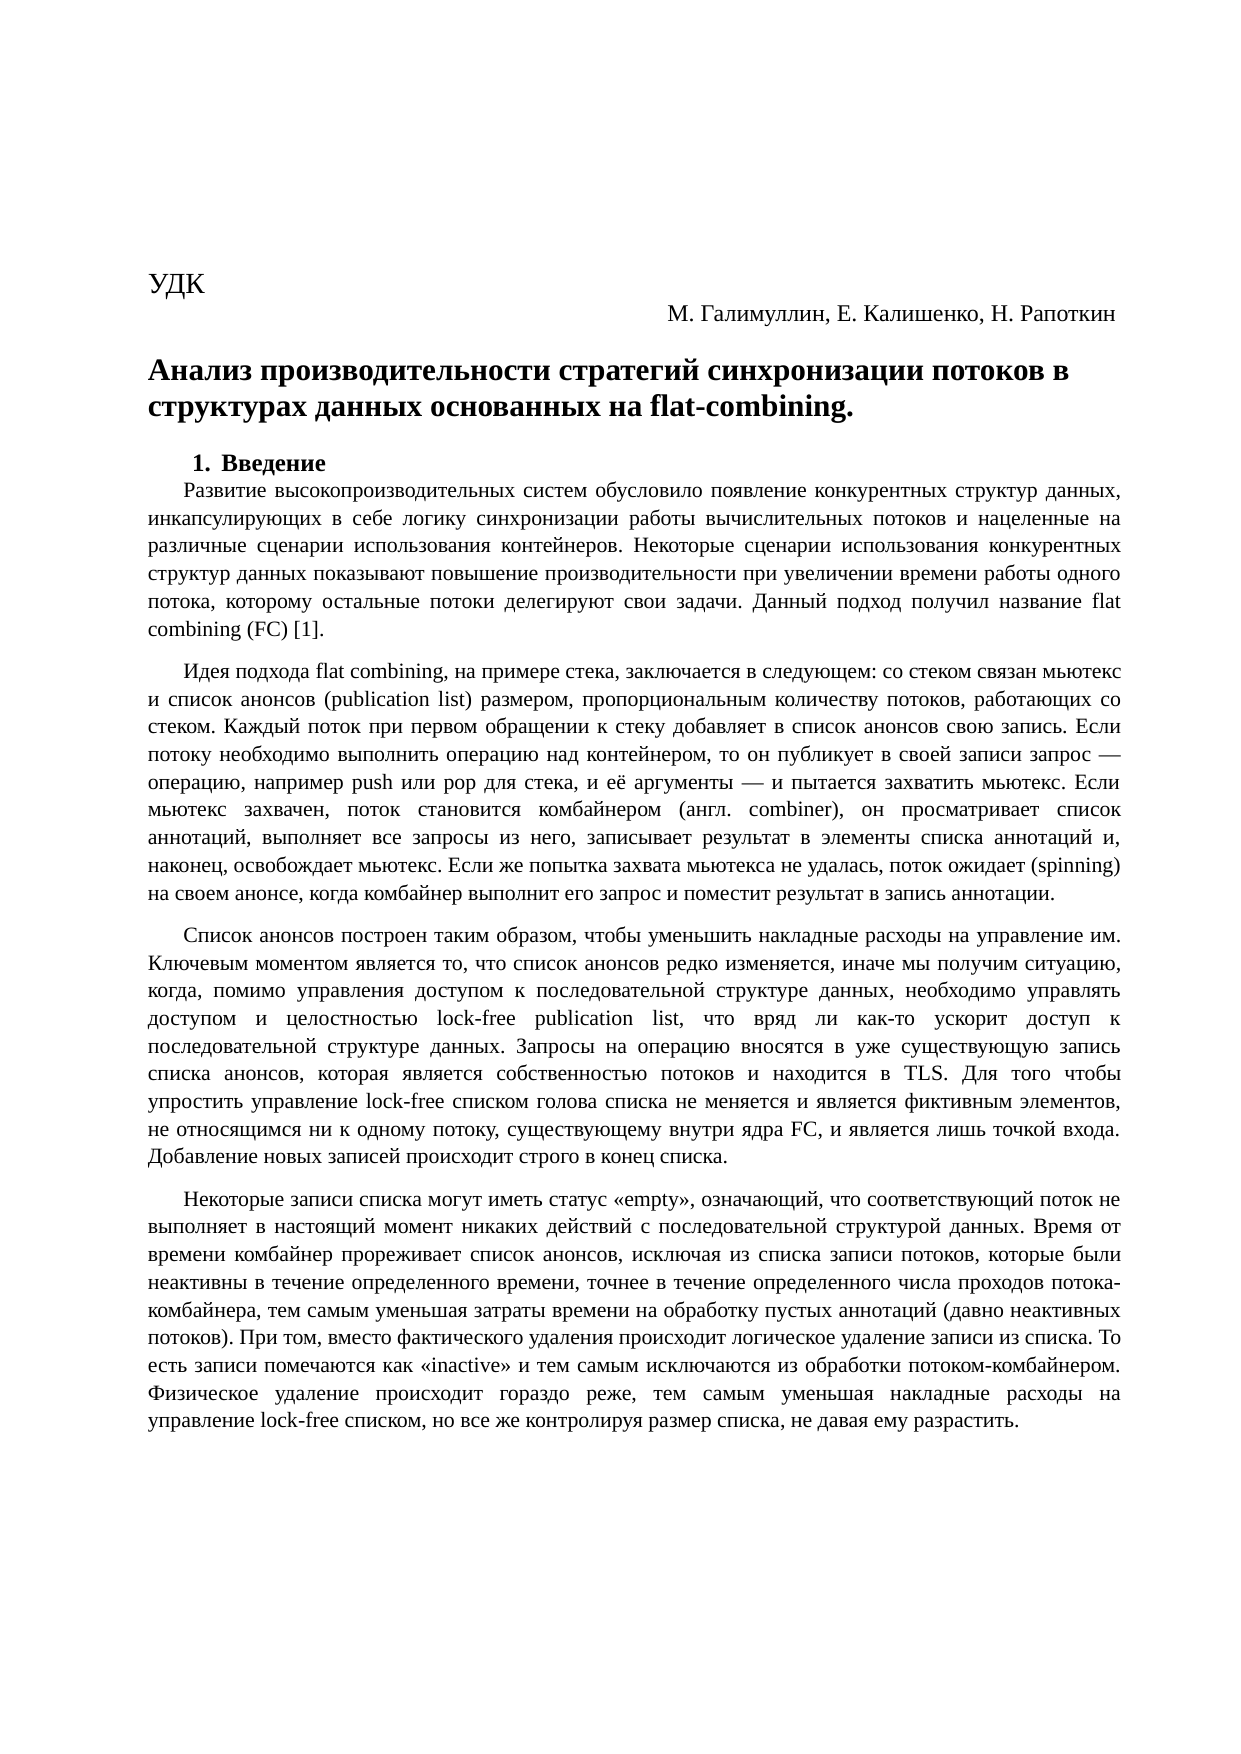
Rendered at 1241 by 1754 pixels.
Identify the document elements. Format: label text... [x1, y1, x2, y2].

text Развитие высокопроизводительных систем обусловило появление конкурентных структур данных, инкапсулирующих в себе логику синхронизации работы вычислительных потоков и нацеленные на различные сценарии использования контейнеров. Некоторые сценарии использования конкурентных структур данных показывают повышение производительности при увеличении времени работы одного потока, которому остальные потоки делегируют свои задачи. Данный подход получил название flat combining (FC) [1]. [148, 477, 1122, 641]
subtitle УДК [148, 266, 1122, 299]
subtitle Анализ производительности стратегий синхронизации потоков в структурах данных основанных на flat-combining. [148, 352, 1122, 423]
subtitle М. Галимуллин, Е. Калишенко, Н. Рапоткин [148, 299, 1122, 327]
text Идея подхода flat combining, на примере стека, заключается в следующем: со стеком связан мьютекс и список анонсов (publication list) размером, пропорциональным количеству потоков, работающих со стеком. Каждый поток при первом обращении к стеку добавляет в список анонсов свою запись. Если потоку необходимо выполнить операцию над контейнером, то он публикует в своей записи запрос — операцию, например push или pop для стека, и её аргументы — и пытается захватить мьютекс. Если мьютекс захвачен, поток становится комбайнером (англ. combiner), он просматривает список аннотаций, выполняет все запросы из него, записывает результат в элементы списка аннотаций и, наконец, освобождает мьютекс. Если же попытка захвата мьютекса не удалась, поток ожидает (spinning) на своем анонсе, когда комбайнер выполнит его запрос и поместит результат в запись аннотации. [148, 658, 1122, 905]
text Список анонсов построен таким образом, чтобы уменьшить накладные расходы на управление им. Ключевым моментом является то, что список анонсов редко изменяется, иначе мы получим ситуацию, когда, помимо управления доступом к последовательной структуре данных, необходимо управлять доступом и целостностью lock-free publication list, что вряд ли как-то ускорит доступ к последовательной структуре данных. Запросы на операцию вносятся в уже существующую запись списка анонсов, которая является собственностью потоков и находится в TLS. Для того чтобы упростить управление lock-free списком голова списка не меняется и является фиктивным элементов, не относящимся ни к одному потоку, существующему внутри ядра FC, и является лишь точкой входа. Добавление новых записей происходит строго в конец списка. [148, 922, 1122, 1169]
text Некоторые записи списка могут иметь статус «empty», означающий, что соответствующий поток не выполняет в настоящий момент никаких действий с последовательной структурой данных. Время от времени комбайнер прореживает список анонсов, исключая из списка записи потоков, которые были неактивны в течение определенного времени, точнее в течение определенного числа проходов потока-комбайнера, тем самым уменьшая затраты времени на обработку пустых аннотаций (давно неактивных потоков). При том, вместо фактического удаления происходит логическое удаление записи из списка. То есть записи помечаются как «inactive» и тем самым исключаются из обработки потоком-комбайнером. Физическое удаление происходит гораздо реже, тем самым уменьшая накладные расходы на управление lock-free списком, но все же контролируя размер списка, не давая ему разрастить. [148, 1186, 1122, 1433]
subtitle Введение [192, 448, 1122, 477]
